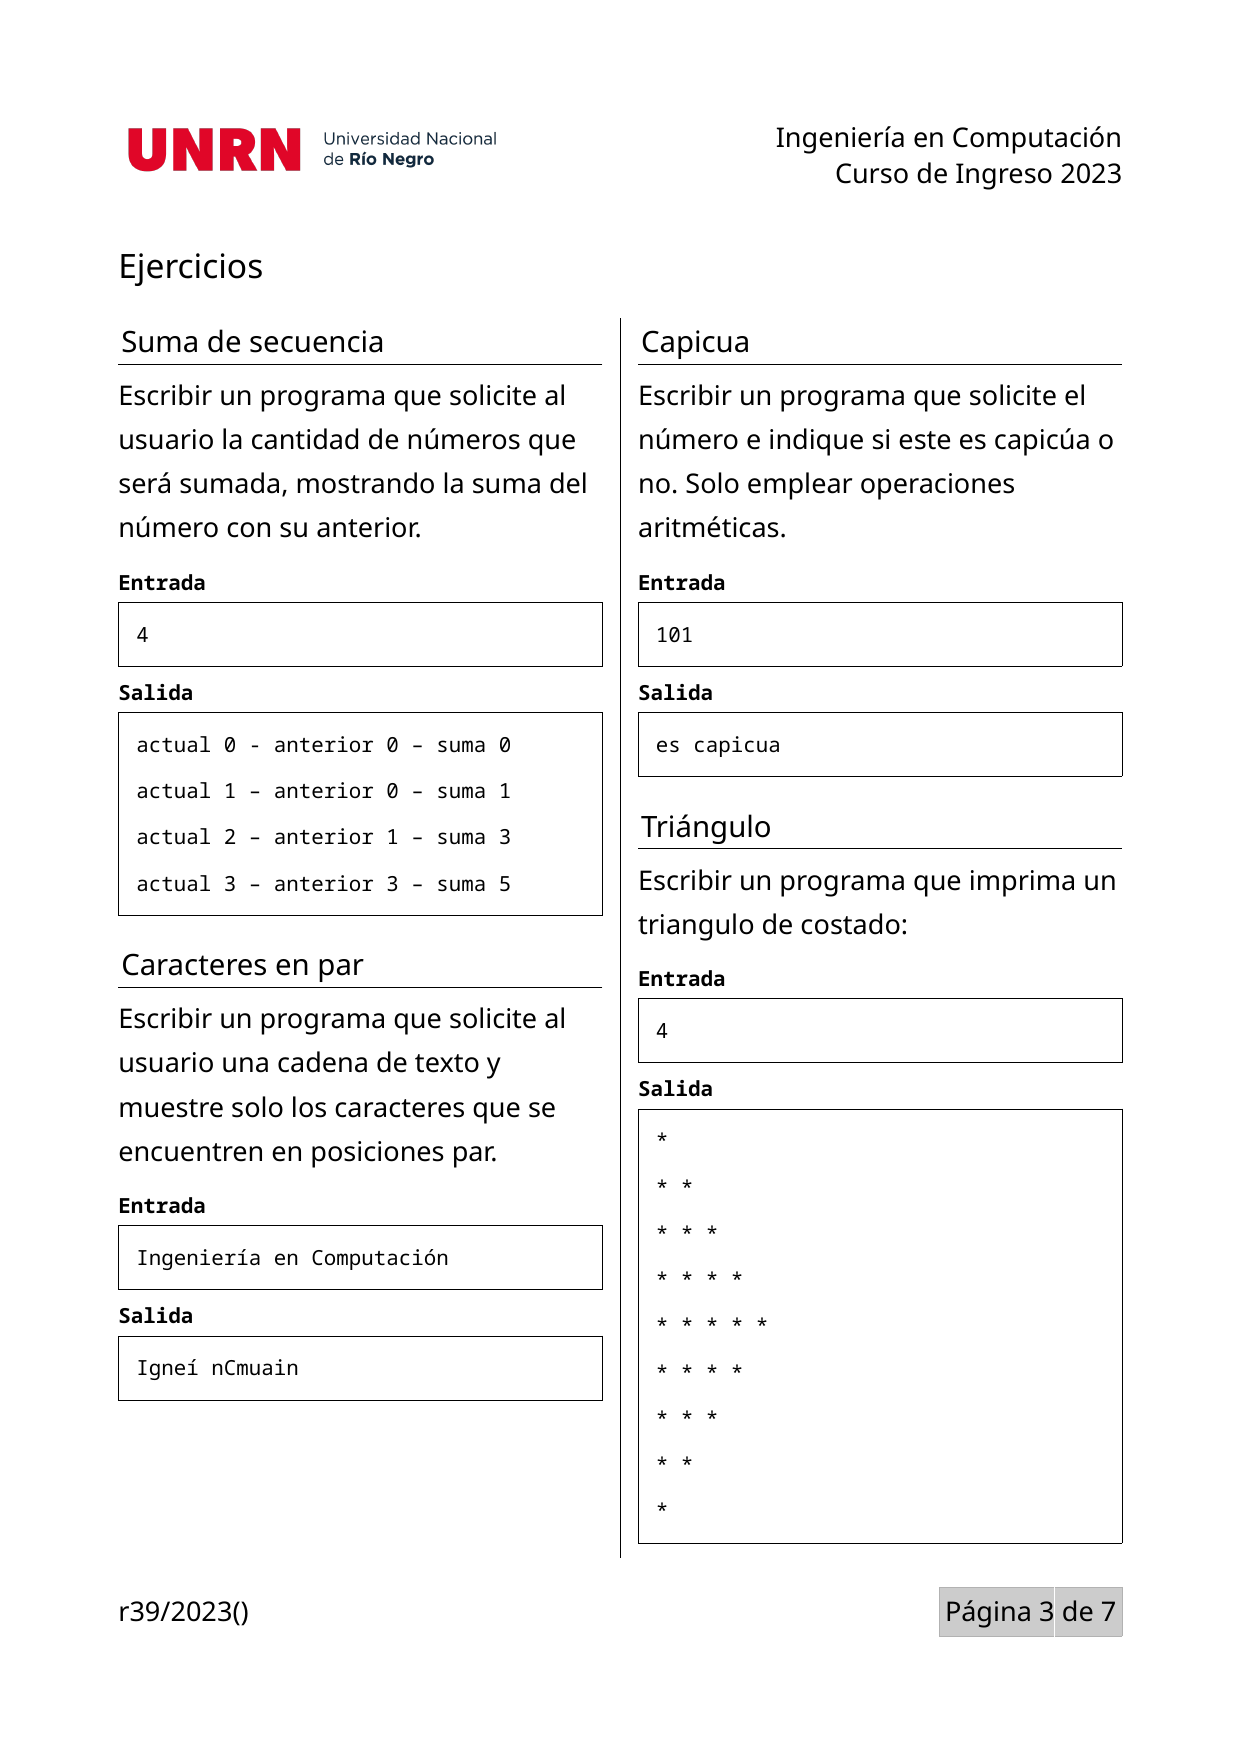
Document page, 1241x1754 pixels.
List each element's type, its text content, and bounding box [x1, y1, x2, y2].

subtitle Ejercicios [118, 242, 1122, 288]
text Entrada [638, 568, 1122, 596]
text Entrada [118, 568, 602, 596]
text * * [639, 1155, 1122, 1201]
picture [118, 118, 505, 180]
text Salida [118, 678, 602, 706]
text actual 2 – anterior 1 – suma 3 [119, 805, 602, 851]
text 101 [639, 603, 1122, 666]
text Igneí nCmuain [119, 1337, 602, 1400]
text Escribir un programa que solicite al usuario la cantidad de números que será sumada, mostrando la suma del número con su anterior. [118, 376, 602, 546]
text actual 1 – anterior 0 – suma 1 [119, 758, 602, 805]
text es capicua [639, 713, 1122, 776]
text * * * * * [639, 1293, 1122, 1340]
text Salida [118, 1301, 602, 1330]
subtitle Triángulo [638, 803, 1122, 848]
subtitle Capicua [638, 318, 1122, 364]
text * * * * [639, 1340, 1122, 1386]
text actual 3 – anterior 3 – suma 5 [119, 851, 602, 915]
text Escribir un programa que solicite el número e indique si este es capicúa o no. Solo emplear operaciones aritméticas. [638, 376, 1122, 546]
text * * * [639, 1386, 1122, 1432]
text Escribir un programa que imprima un triangulo de costado: [638, 861, 1122, 942]
text * [639, 1110, 1122, 1155]
text Entrada [118, 1191, 602, 1219]
text Salida [638, 1074, 1122, 1103]
text * * * * [639, 1247, 1122, 1293]
text actual 0 - anterior 0 – suma 0 [119, 713, 602, 758]
text Ingeniería en Computación [119, 1226, 602, 1289]
text * [639, 1478, 1122, 1543]
text 4 [639, 999, 1122, 1062]
text * * [639, 1432, 1122, 1478]
subtitle Caracteres en par [118, 941, 602, 987]
text Salida [638, 678, 1122, 706]
text Entrada [638, 964, 1122, 992]
subtitle Suma de secuencia [118, 318, 602, 364]
text * * * [639, 1201, 1122, 1247]
text 4 [119, 603, 602, 666]
text Escribir un programa que solicite al usuario una cadena de texto y muestre solo los caracteres que se encuentren en posiciones par. [118, 1000, 602, 1169]
